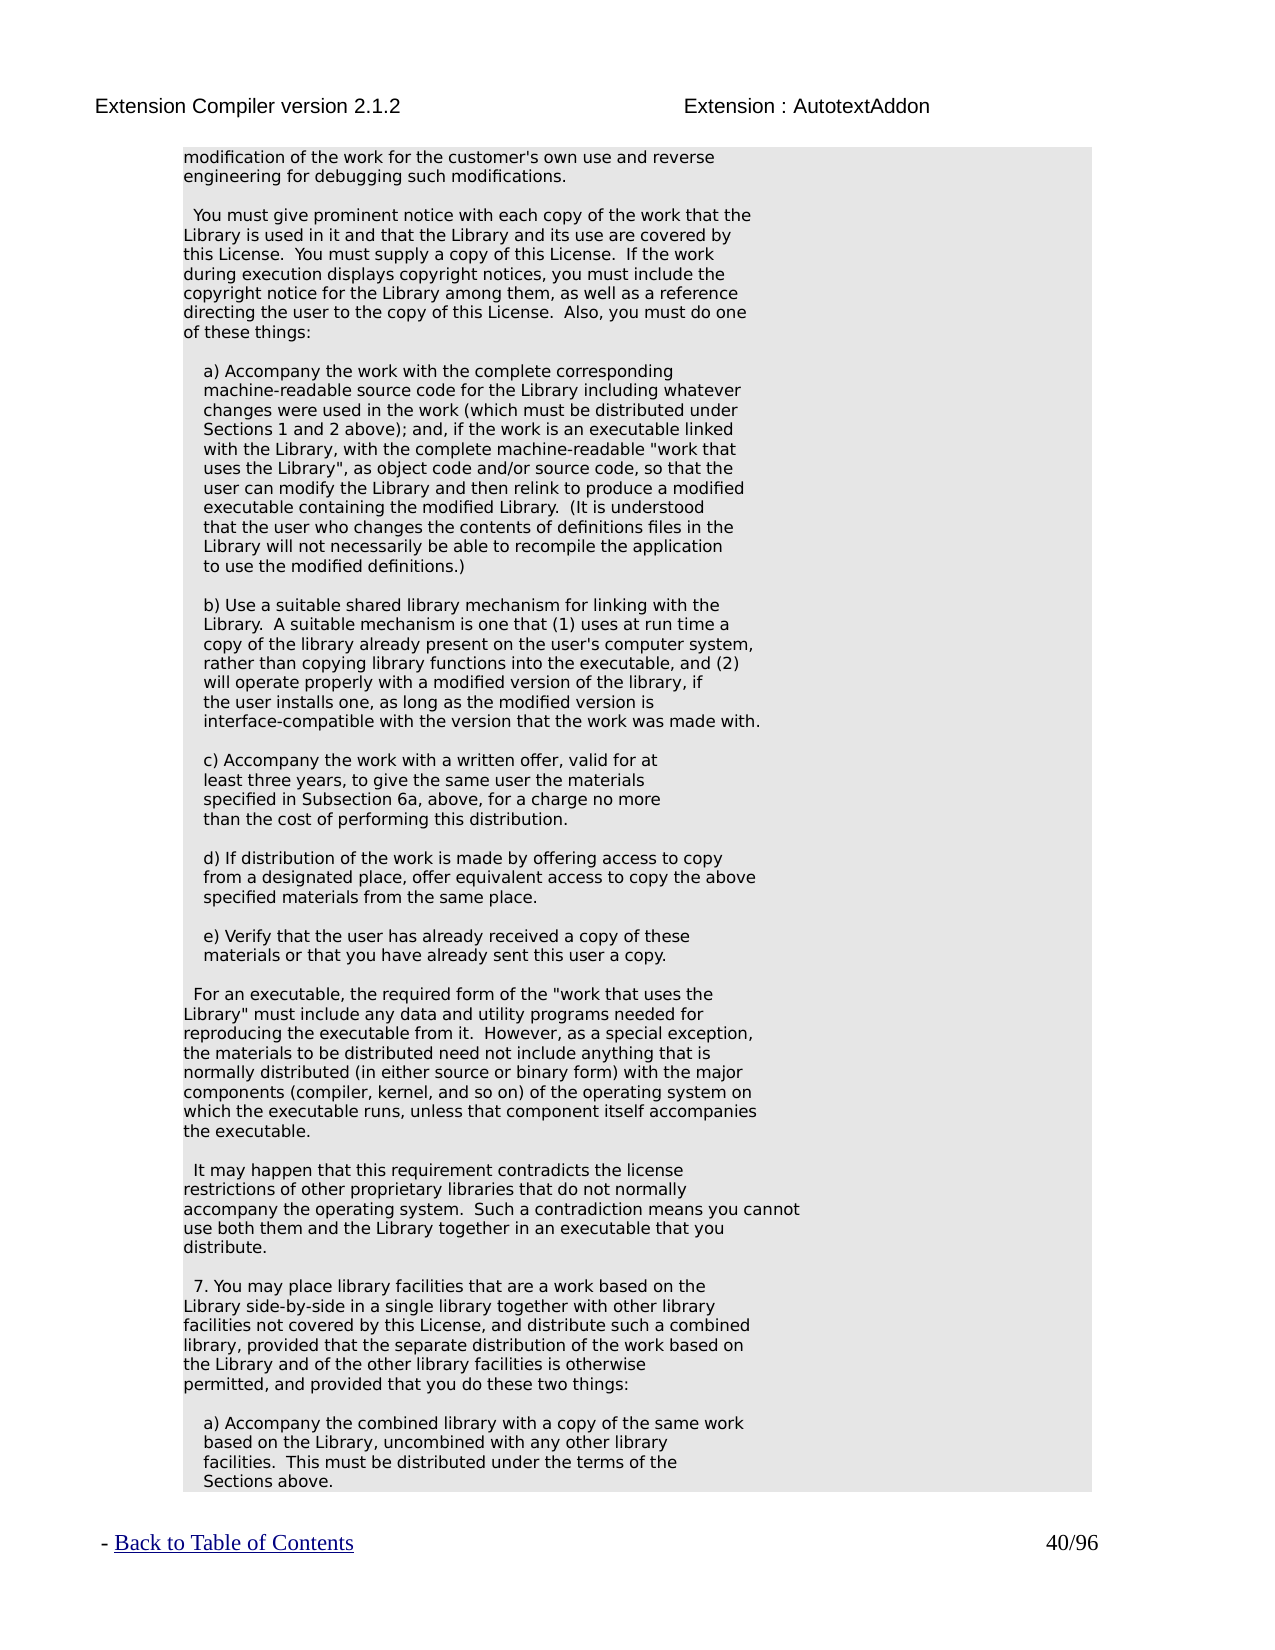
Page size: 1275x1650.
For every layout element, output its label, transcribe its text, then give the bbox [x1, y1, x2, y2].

text a) Accompany the work with the complete corresponding [183, 362, 1092, 381]
text Library. A suitable mechanism is one that (1) uses at run time a [183, 615, 1092, 634]
text a) Accompany the combined library with a copy of the same work [183, 1414, 1092, 1433]
text rather than copying library functions into the executable, and (2) [183, 654, 1092, 673]
text accompany the operating system. Such a contradiction means you cannot [183, 1199, 1092, 1219]
text the user installs one, as long as the modified version is [183, 693, 1092, 712]
text modification of the work for the customer's own use and reverse [183, 147, 1092, 167]
text permitted, and provided that you do these two things: [183, 1375, 1092, 1394]
text executable containing the modified Library. (It is understood [183, 498, 1092, 518]
text facilities not covered by this License, and distribute such a combined [183, 1316, 1092, 1336]
text components (compiler, kernel, and so on) of the operating system on [183, 1082, 1092, 1102]
text e) Verify that the user has already received a copy of these [183, 927, 1092, 946]
text specified in Subsection 6a, above, for a charge no more [183, 790, 1092, 810]
text Sections 1 and 2 above); and, if the work is an executable linked [183, 420, 1092, 440]
text which the executable runs, unless that component itself accompanies [183, 1102, 1092, 1121]
text For an executable, the required form of the "work that uses the [183, 985, 1092, 1004]
text c) Accompany the work with a written offer, valid for at [183, 751, 1092, 771]
text engineering for debugging such modifications. [183, 167, 1092, 186]
text the materials to be distributed need not include anything that is [183, 1043, 1092, 1063]
text user can modify the Library and then relink to produce a modified [183, 479, 1092, 498]
text Library" must include any data and utility programs needed for [183, 1004, 1092, 1024]
text from a designated place, offer equivalent access to copy the above [183, 868, 1092, 888]
text will operate properly with a modified version of the library, if [183, 673, 1092, 693]
text that the user who changes the contents of definitions files in the [183, 518, 1092, 537]
text Sections above. [183, 1472, 1092, 1492]
text changes were used in the work (which must be distributed under [183, 401, 1092, 420]
text specified materials from the same place. [183, 888, 1092, 907]
text Library side-by-side in a single library together with other library [183, 1297, 1092, 1316]
text during execution displays copyright notices, you must include the [183, 264, 1092, 284]
text Library will not necessarily be able to recompile the application [183, 537, 1092, 557]
text use both them and the Library together in an executable that you [183, 1219, 1092, 1238]
text It may happen that this requirement contradicts the license [183, 1160, 1092, 1180]
text directing the user to the copy of this License. Also, you must do one [183, 303, 1092, 323]
text copy of the library already present on the user's computer system, [183, 634, 1092, 654]
text to use the modified definitions.) [183, 557, 1092, 576]
text materials or that you have already sent this user a copy. [183, 946, 1092, 966]
text uses the Library", as object code and/or source code, so that the [183, 459, 1092, 479]
text of these things: [183, 323, 1092, 342]
text with the Library, with the complete machine-readable "work that [183, 440, 1092, 459]
text b) Use a suitable shared library mechanism for linking with the [183, 596, 1092, 615]
text 7. You may place library facilities that are a work based on the [183, 1277, 1092, 1297]
text reproducing the executable from it. However, as a special exception, [183, 1024, 1092, 1043]
text Library is used in it and that the Library and its use are covered by [183, 225, 1092, 245]
text copyright notice for the Library among them, as well as a reference [183, 284, 1092, 303]
text distribute. [183, 1238, 1092, 1258]
text machine-readable source code for the Library including whatever [183, 381, 1092, 401]
text You must give prominent notice with each copy of the work that the [183, 206, 1092, 225]
text than the cost of performing this distribution. [183, 810, 1092, 829]
text interface-compatible with the version that the work was made with. [183, 712, 1092, 732]
text facilities. This must be distributed under the terms of the [183, 1453, 1092, 1472]
text the executable. [183, 1121, 1092, 1141]
text based on the Library, uncombined with any other library [183, 1433, 1092, 1453]
text least three years, to give the same user the materials [183, 771, 1092, 790]
text this License. You must supply a copy of this License. If the work [183, 245, 1092, 264]
text library, provided that the separate distribution of the work based on [183, 1336, 1092, 1355]
text restrictions of other proprietary libraries that do not normally [183, 1180, 1092, 1199]
text normally distributed (in either source or binary form) with the major [183, 1063, 1092, 1082]
text d) If distribution of the work is made by offering access to copy [183, 849, 1092, 868]
text the Library and of the other library facilities is otherwise [183, 1355, 1092, 1375]
